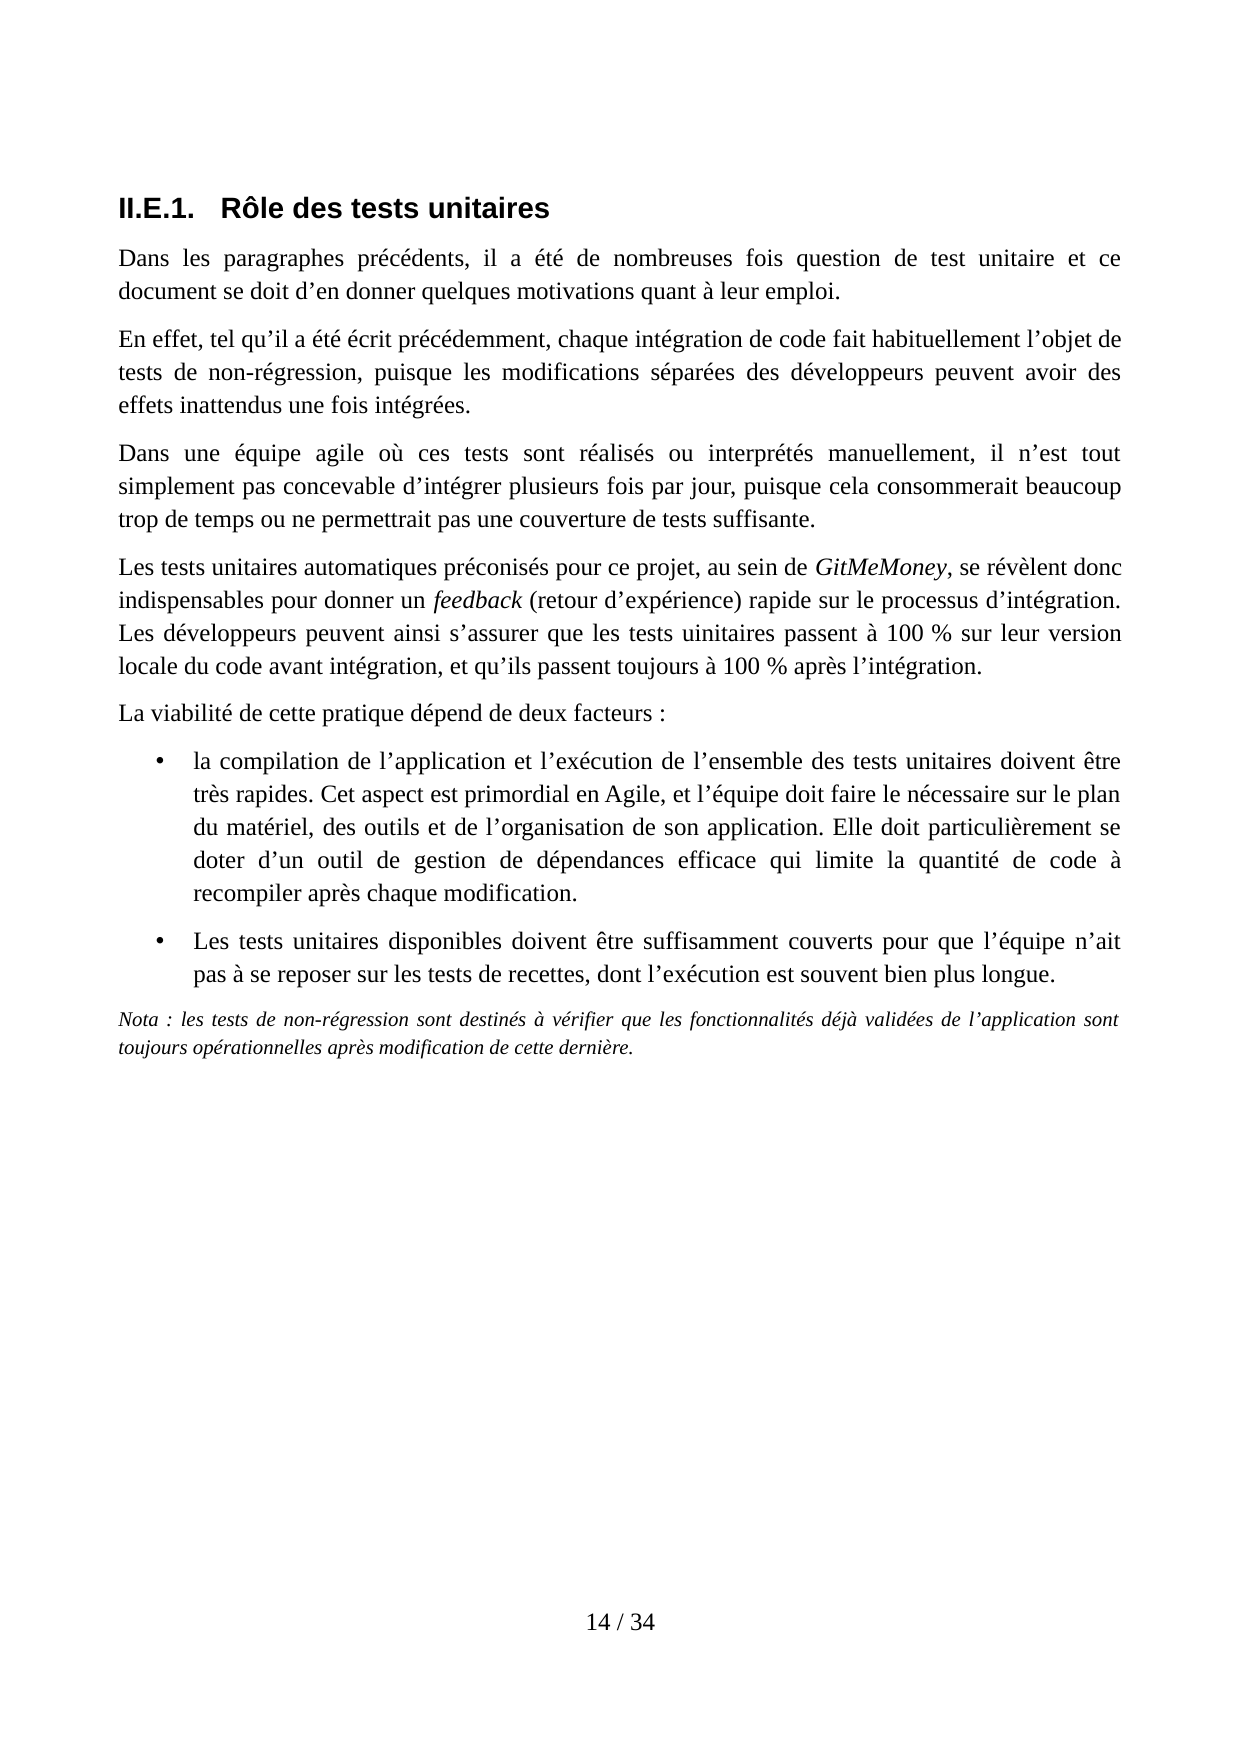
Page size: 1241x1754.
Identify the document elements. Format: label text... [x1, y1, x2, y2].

list Les tests unitaires disponibles doivent être suffisamment couverts pour que l’équipe n’ait pas à se reposer sur les tests de recettes, dont l’exécution est souvent bien plus longue. [156, 926, 1122, 988]
text Nota : les tests de non-régression sont destinés à vérifier que les fonctionnalités déjà validées de l’application sont toujours opérationnelles après modification de cette dernière. [118, 1007, 1122, 1059]
text La viabilité de cette pratique dépend de deux facteurs : [118, 698, 1122, 727]
text Dans une équipe agile où ces tests sont réalisés ou interprétés manuellement, il n’est tout simplement pas concevable d’intégrer plusieurs fois par jour, puisque cela consommerait beaucoup trop de temps ou ne permettrait pas une couverture de tests suffisante. [118, 438, 1122, 533]
list la compilation de l’application et l’exécution de l’ensemble des tests unitaires doivent être très rapides. Cet aspect est primordial en Agile, et l’équipe doit faire le nécessaire sur le plan du matériel, des outils et de l’organisation de son application. Elle doit particulièrement se doter d’un outil de gestion de dépendances efficace qui limite la quantité de code à recompiler après chaque modification. [156, 746, 1122, 907]
text En effet, tel qu’il a été écrit précédemment, chaque intégration de code fait habituellement l’objet de tests de non-régression, puisque les modifications séparées des développeurs peuvent avoir des effets inattendus une fois intégrées. [118, 324, 1122, 419]
subtitle Rôle des tests unitaires [118, 191, 1122, 225]
text Les tests unitaires automatiques préconisés pour ce projet, au sein de GitMeMoney, se révèlent donc indispensables pour donner un feedback (retour d’expérience) rapide sur le processus d’intégration. Les développeurs peuvent ainsi s’assurer que les tests uinitaires passent à 100 % sur leur version locale du code avant intégration, et qu’ils passent toujours à 100 % après l’intégration. [118, 552, 1122, 679]
text Dans les paragraphes précédents, il a été de nombreuses fois question de test unitaire et ce document se doit d’en donner quelques motivations quant à leur emploi. [118, 243, 1122, 305]
